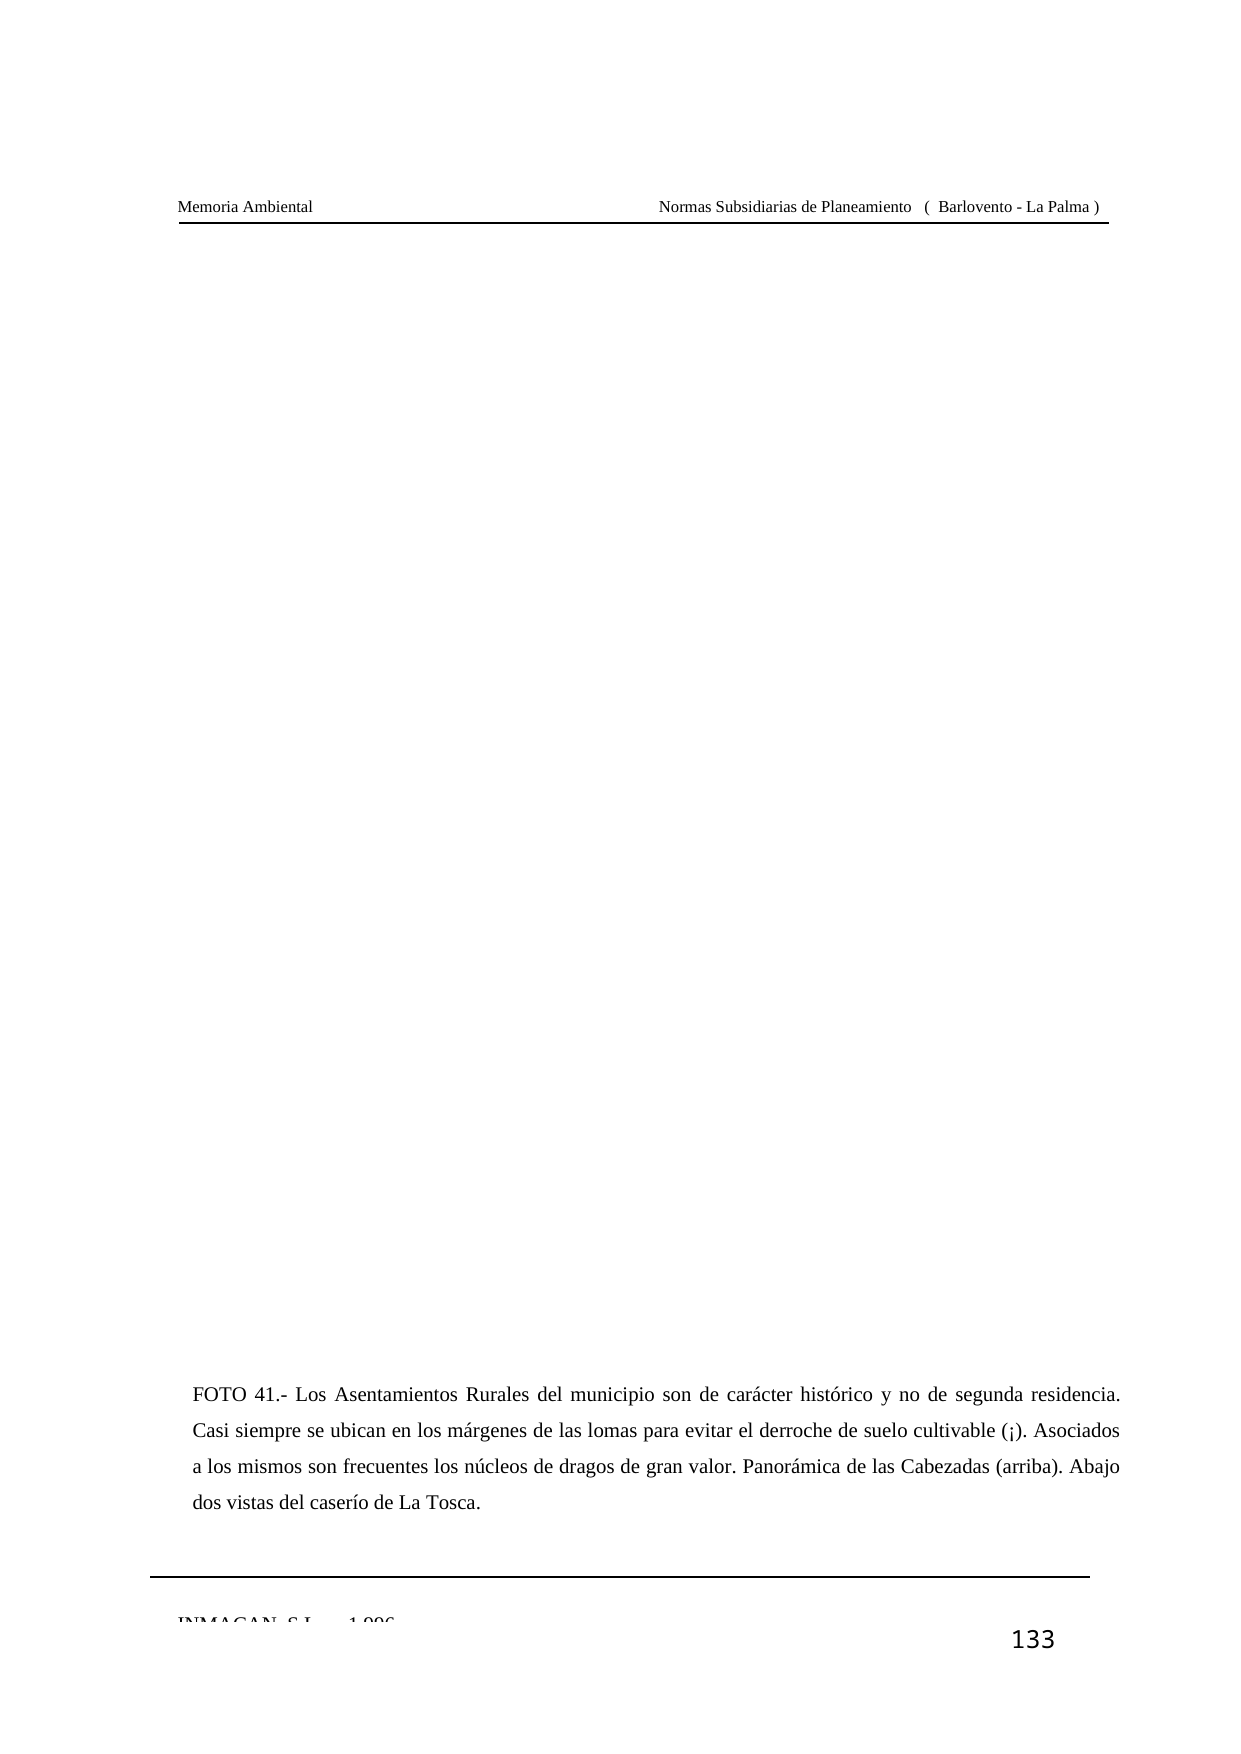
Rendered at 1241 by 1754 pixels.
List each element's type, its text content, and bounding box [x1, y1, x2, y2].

text FOTO 41.- Los Asentamientos Rurales del municipio son de carácter histórico y no de segunda residencia. Casi siempre se ubican en los márgenes de las lomas para evitar el derroche de suelo cultivable (¡). Asociados a los mismos son frecuentes los núcleos de dragos de gran valor. Panorámica de las Cabezadas (arriba). Abajo dos vistas del caserío de La Tosca. [192, 1382, 1122, 1514]
